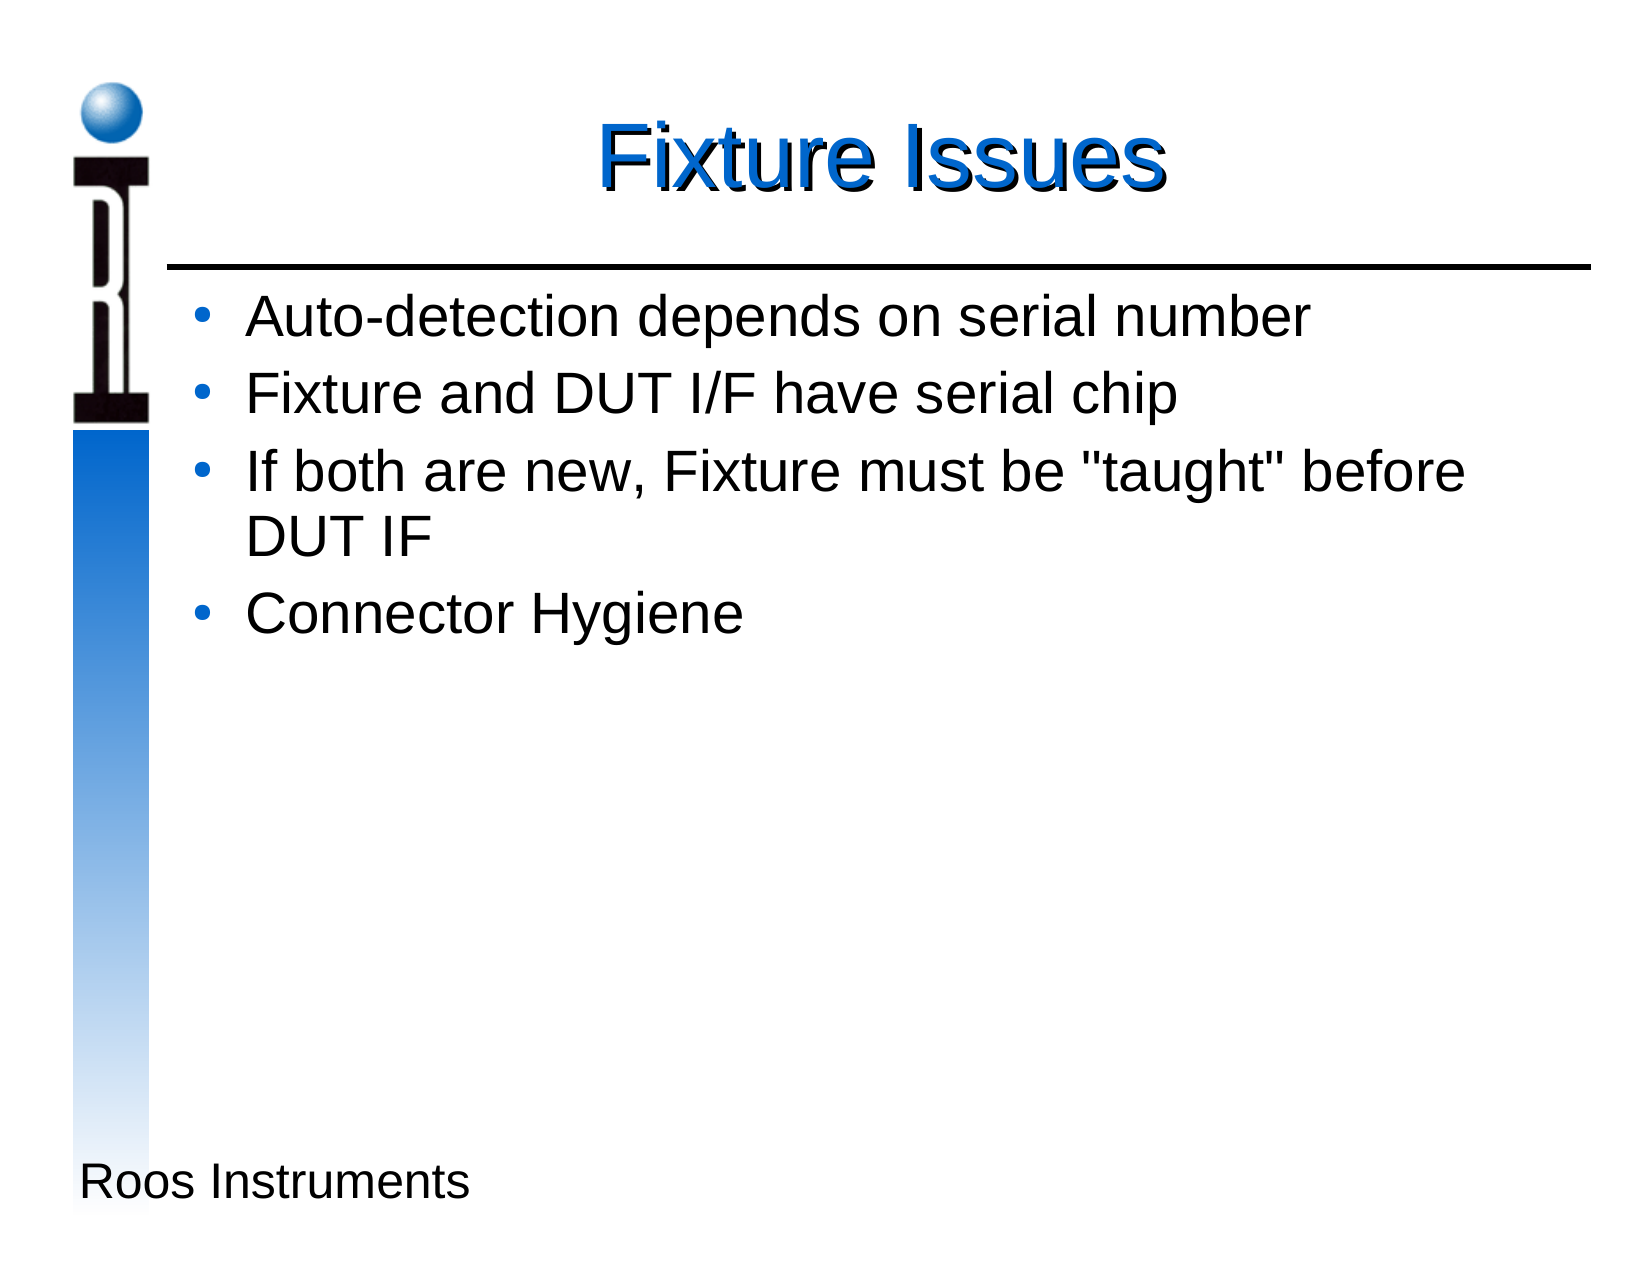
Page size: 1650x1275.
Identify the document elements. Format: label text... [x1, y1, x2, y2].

picture [69, 78, 154, 430]
list Auto-detection depends on serial number Fixture and DUT I/F have serial chip If both are new, Fixture must be "taught" before DUT IF Connector Hygiene [174, 283, 1591, 1094]
title Fixture Issues [171, 59, 1591, 253]
